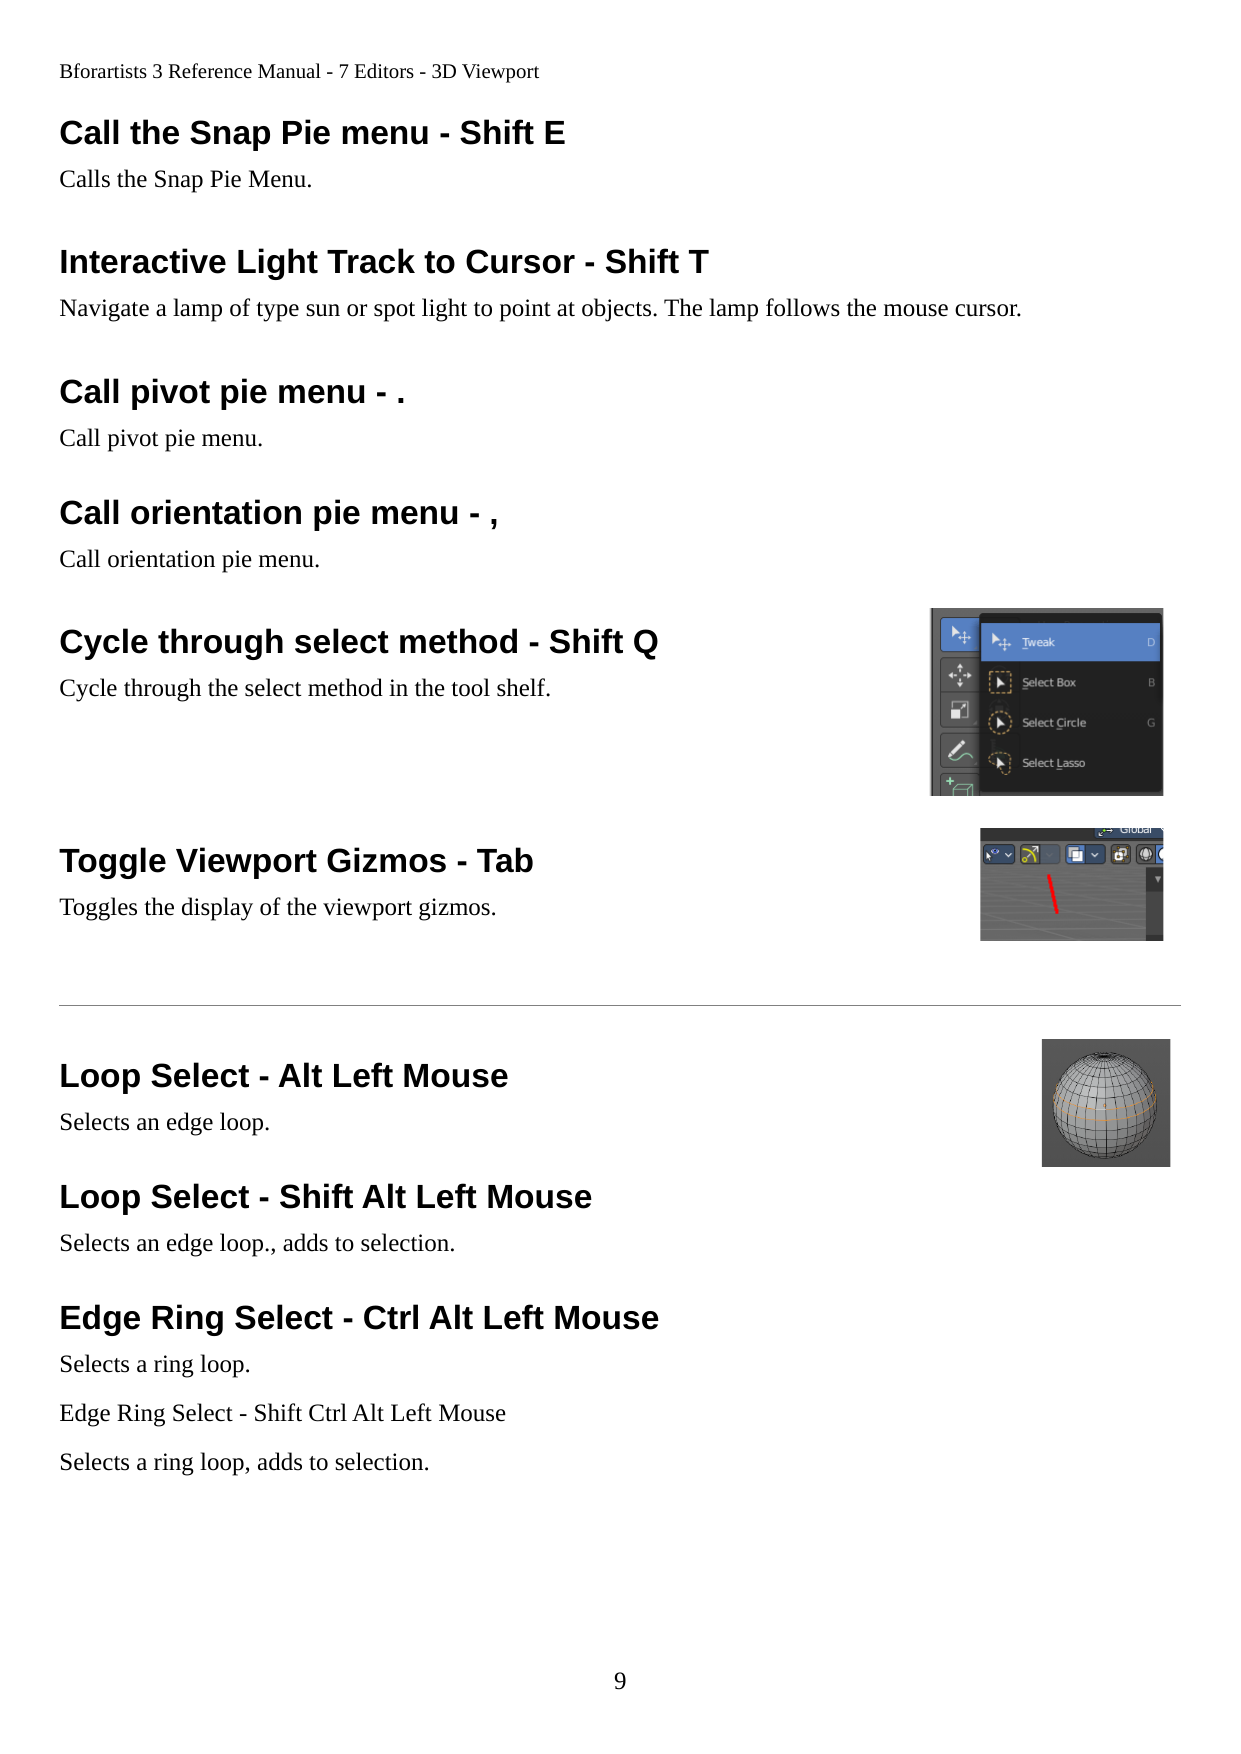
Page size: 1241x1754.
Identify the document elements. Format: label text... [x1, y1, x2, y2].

text Navigate a lamp of type sun or spot light to point at objects. The lamp follows the mouse cursor. [59, 293, 1181, 322]
text Edge Ring Select - Shift Ctrl Alt Left Mouse [59, 1398, 1181, 1427]
picture [1041, 1039, 1171, 1167]
subtitle Edge Ring Select - Ctrl Alt Left Mouse [59, 1298, 1181, 1336]
subtitle Toggle Viewport Gizmos - Tab [59, 841, 980, 880]
text Calls the Snap Pie Menu. [59, 164, 1181, 192]
text Toggles the display of the viewport gizmos. [59, 892, 980, 921]
subtitle Call orientation pie menu - , [59, 493, 1181, 531]
subtitle Interactive Light Track to Cursor - Shift T [59, 242, 1181, 281]
subtitle Call pivot pie menu - . [59, 372, 1181, 410]
text Cycle through the select method in the tool shelf. [59, 673, 929, 702]
text Selects an edge loop. [59, 1107, 1041, 1135]
subtitle Loop Select - Shift Alt Left Mouse [59, 1177, 1181, 1215]
subtitle [1164, 841, 1181, 880]
picture [980, 828, 1164, 941]
subtitle Cycle through select method - Shift Q [59, 622, 929, 661]
text Selects a ring loop, adds to selection. [59, 1447, 1181, 1476]
subtitle Loop Select - Alt Left Mouse [59, 1056, 1041, 1094]
text Call pivot pie menu. [59, 423, 1181, 451]
text Selects a ring loop. [59, 1349, 1181, 1377]
text Selects an edge loop., adds to selection. [59, 1228, 1181, 1256]
picture [929, 608, 1164, 796]
subtitle Call the Snap Pie menu - Shift E [59, 113, 1181, 151]
text Call orientation pie menu. [59, 544, 1181, 572]
